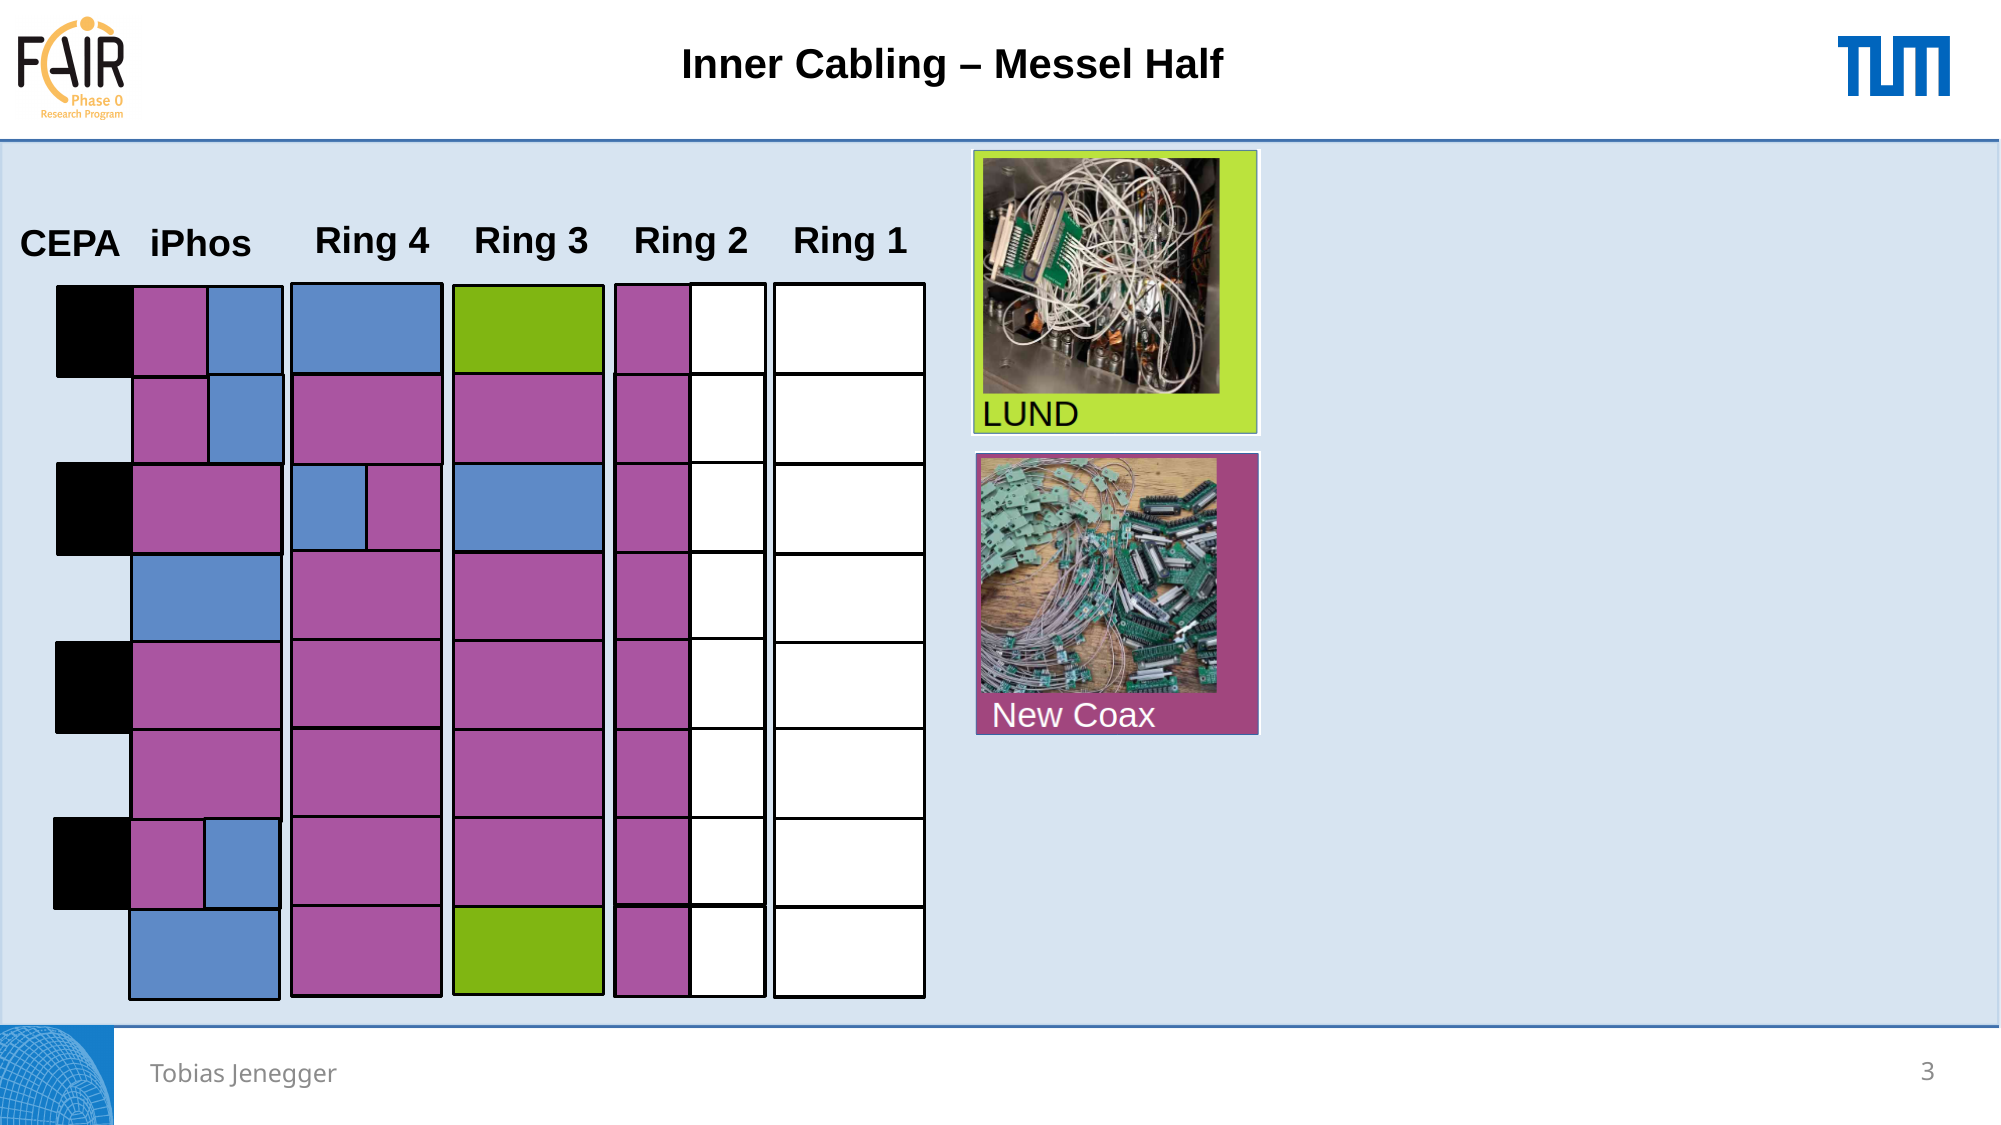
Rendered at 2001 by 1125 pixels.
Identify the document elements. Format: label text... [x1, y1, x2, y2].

text_box [774, 284, 925, 997]
picture [15, 15, 142, 120]
text_box [55, 286, 284, 1000]
text_box Ring 4 [300, 212, 451, 270]
picture [0, 1025, 114, 1125]
text_box [453, 285, 604, 995]
picture [975, 451, 1261, 736]
text_box CEPA [5, 214, 156, 272]
picture [971, 149, 1261, 436]
text_box iPhos [156, 214, 286, 272]
text_box Inner Cabling – Messel Half [390, 33, 1516, 95]
text_box Ring 3 [459, 212, 610, 270]
text_box Ring 2 [618, 212, 769, 270]
text_box [615, 906, 766, 997]
text_box [615, 284, 766, 905]
picture [1838, 36, 1950, 96]
text_box [291, 283, 443, 997]
text_box Ring 1 [778, 212, 929, 270]
